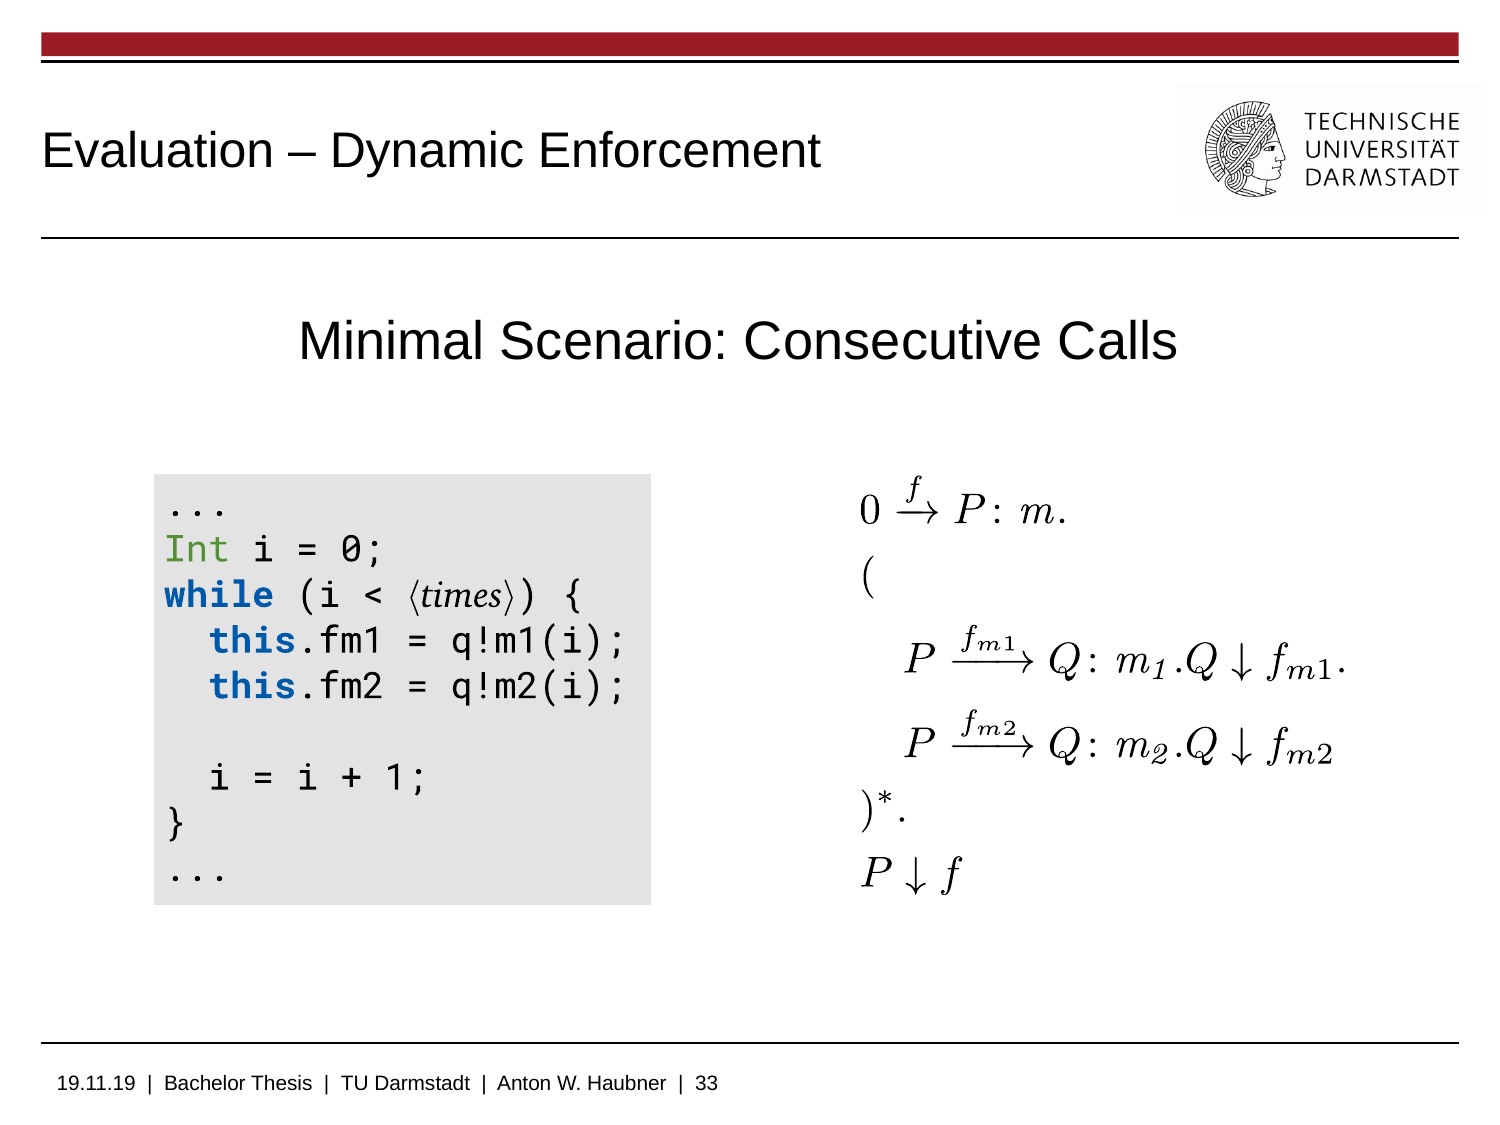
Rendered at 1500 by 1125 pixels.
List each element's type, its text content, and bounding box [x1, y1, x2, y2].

picture [152, 472, 653, 906]
text_box Minimal Scenario: Consecutive Calls [283, 295, 1217, 387]
picture [859, 475, 1348, 895]
title Evaluation – Dynamic Enforcement [41, 74, 1131, 225]
